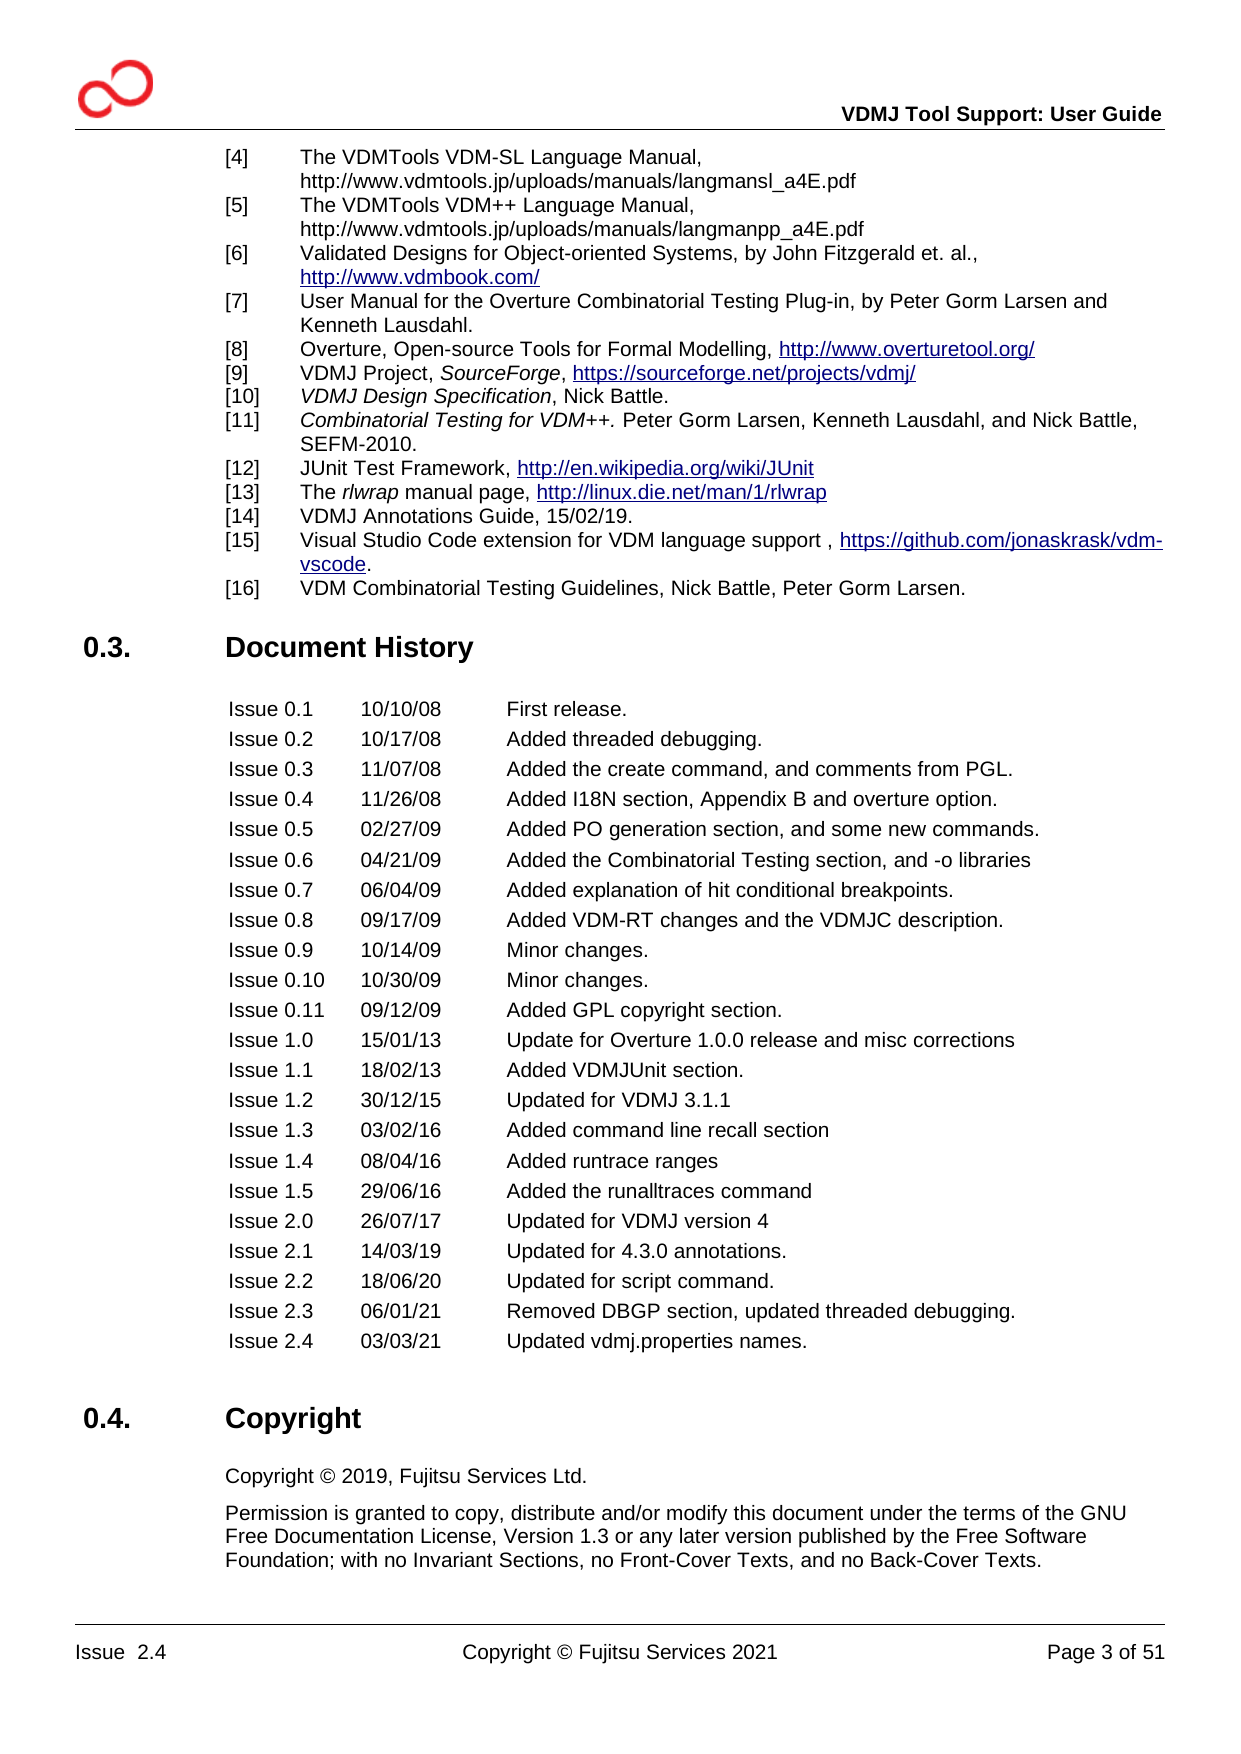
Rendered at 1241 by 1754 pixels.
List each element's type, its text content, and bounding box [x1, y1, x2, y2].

table_cell Added command line recall section [504, 1115, 1050, 1146]
table_cell Issue 1.4 [225, 1146, 357, 1176]
table_header Issue 0.1 [225, 694, 357, 724]
table_cell Added VDMJUnit section. [504, 1055, 1050, 1085]
table_cell Issue 0.8 [225, 905, 357, 935]
subtitle Copyright [75, 1401, 1165, 1434]
table_cell Issue 0.5 [225, 814, 357, 844]
table_cell Minor changes. [504, 965, 1050, 995]
table_cell 08/04/16 [358, 1146, 503, 1176]
table_cell 30/12/15 [358, 1085, 503, 1115]
table_cell Issue 1.5 [225, 1176, 357, 1206]
table_cell 03/02/16 [358, 1115, 503, 1146]
table_cell Issue 0.10 [225, 965, 357, 995]
table_cell Update for Overture 1.0.0 release and misc corrections [504, 1025, 1050, 1055]
table_cell Removed DBGP section, updated threaded debugging. [504, 1296, 1050, 1326]
table_cell 07/11/08 [358, 754, 503, 784]
table_cell Issue 2.3 [225, 1296, 357, 1326]
table_cell Updated vdmj.properties names. [504, 1326, 1050, 1356]
table_cell Added PO generation section, and some new commands. [504, 814, 1050, 844]
table_cell Issue 2.2 [225, 1266, 357, 1296]
list Combinatorial Testing for VDM++. Peter Gorm Larsen, Kenneth Lausdahl, and Nick Battle, SEFM-2010. [225, 409, 1165, 457]
table_cell 18/02/13 [358, 1055, 503, 1085]
text Permission is granted to copy, distribute and/or modify this document under the terms of the GNU Free Documentation License, Version 1.3 or any later version published by the Free Software Foundation; with no Invariant Sections, no Front-Cover Texts, and no Back-Cover Texts. [225, 1501, 1165, 1573]
table_cell 03/03/21 [358, 1326, 503, 1356]
table_cell Issue 0.3 [225, 754, 357, 784]
table_cell Issue 1.3 [225, 1115, 357, 1146]
table_cell Added runtrace ranges [504, 1146, 1050, 1176]
table_cell Updated for VDMJ 3.1.1 [504, 1085, 1050, 1115]
table_cell Issue 0.9 [225, 935, 357, 965]
table_cell Updated for script command. [504, 1266, 1050, 1296]
table_cell 26/07/17 [358, 1206, 503, 1236]
table_cell 30/10/09 [358, 965, 503, 995]
table_cell Issue 1.2 [225, 1085, 357, 1115]
table_cell Updated for VDMJ version 4 [504, 1206, 1050, 1236]
table_cell 29/06/16 [358, 1176, 503, 1206]
table_cell 04/06/09 [358, 875, 503, 905]
table_cell 17/10/08 [358, 724, 503, 754]
picture [78, 52, 153, 128]
table_cell Issue 0.6 [225, 845, 357, 874]
table_cell Added the create command, and comments from PGL. [504, 754, 1050, 784]
table_cell Added threaded debugging. [504, 724, 1050, 754]
table_cell 09/12/09 [358, 995, 503, 1025]
table_cell Added explanation of hit conditional breakpoints. [504, 875, 1050, 905]
list Validated Designs for Object-oriented Systems, by John Fitzgerald et. al., http://www.vdmbook.com/ [225, 241, 1165, 289]
text Copyright © 2019, Fujitsu Services Ltd. [225, 1464, 1165, 1488]
list JUnit Test Framework, http://en.wikipedia.org/wiki/JUnit [225, 457, 1165, 481]
list The rlwrap manual page, http://linux.die.net/man/1/rlwrap [225, 481, 1165, 504]
subtitle Document History [75, 630, 1165, 664]
table_cell 26/11/08 [358, 784, 503, 814]
table_cell 14/03/19 [358, 1236, 503, 1266]
list The VDMTools VDM-SL Language Manual, http://www.vdmtools.jp/uploads/manuals/langmansl_a4E.pdf [225, 145, 1165, 193]
list VDMJ Project, SourceForge, https://sourceforge.net/projects/vdmj/ [225, 361, 1165, 385]
table_cell 17/09/09 [358, 905, 503, 935]
list The VDMTools VDM++ Language Manual, http://www.vdmtools.jp/uploads/manuals/langmanpp_a4E.pdf [225, 193, 1165, 241]
table_cell 21/04/09 [358, 845, 503, 874]
table_cell 15/01/13 [358, 1025, 503, 1055]
table_header 10/10/08 [358, 694, 503, 724]
table_header First release. [504, 694, 1050, 724]
table_cell Added the runalltraces command [504, 1176, 1050, 1206]
table_cell Minor changes. [504, 935, 1050, 965]
table_cell 27/02/09 [358, 814, 503, 844]
list Visual Studio Code extension for VDM language support , https://github.com/jonaskrask/vdm-vscode. [225, 528, 1165, 576]
table_cell 06/01/21 [358, 1296, 503, 1326]
table_cell Issue 2.4 [225, 1326, 357, 1356]
list VDMJ Annotations Guide, 15/02/19. [225, 504, 1165, 528]
table_cell Issue 2.1 [225, 1236, 357, 1266]
table_cell Updated for 4.3.0 annotations. [504, 1236, 1050, 1266]
table_cell Issue 0.11 [225, 995, 357, 1025]
table_cell Added I18N section, Appendix B and overture option. [504, 784, 1050, 814]
table_cell Issue 1.0 [225, 1025, 357, 1055]
table_cell 18/06/20 [358, 1266, 503, 1296]
table_cell Issue 2.0 [225, 1206, 357, 1236]
list Overture, Open-source Tools for Formal Modelling, http://www.overturetool.org/ [225, 337, 1165, 361]
list User Manual for the Overture Combinatorial Testing Plug-in, by Peter Gorm Larsen and Kenneth Lausdahl. [225, 289, 1165, 337]
table_cell Added the Combinatorial Testing section, and -o libraries [504, 845, 1050, 874]
list VDMJ Design Specification, Nick Battle. [225, 385, 1165, 409]
table_cell Issue 0.2 [225, 724, 357, 754]
table_cell Added GPL copyright section. [504, 995, 1050, 1025]
table_cell Issue 0.4 [225, 784, 357, 814]
table_cell Issue 1.1 [225, 1055, 357, 1085]
table_cell Issue 0.7 [225, 875, 357, 905]
list VDM Combinatorial Testing Guidelines, Nick Battle, Peter Gorm Larsen. [225, 576, 1165, 600]
table_cell Added VDM-RT changes and the VDMJC description. [504, 905, 1050, 935]
table_cell 14/10/09 [358, 935, 503, 965]
